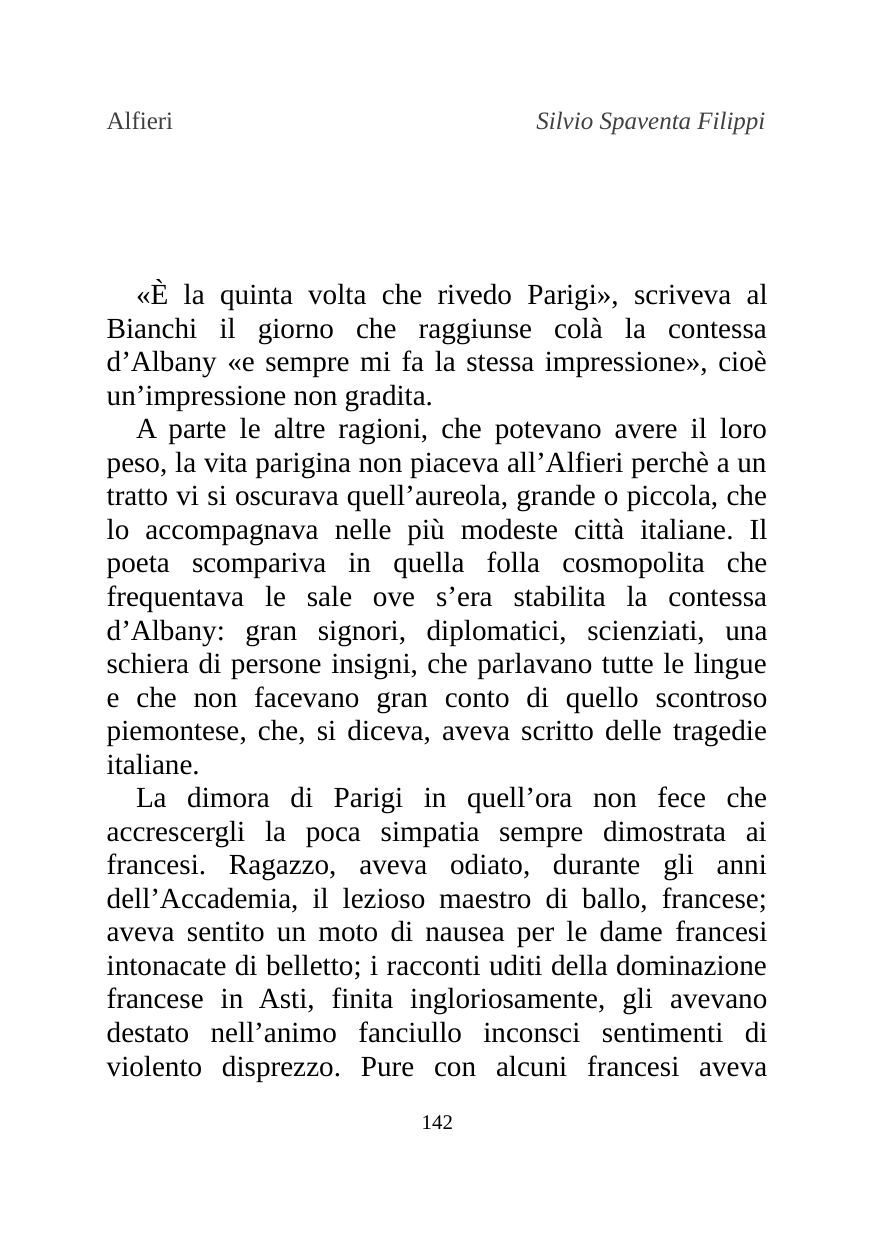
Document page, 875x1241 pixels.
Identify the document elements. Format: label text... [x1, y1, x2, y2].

text «È la quinta volta che rivedo Parigi», scriveva al Bianchi il giorno che raggiunse colà la contessa d’Albany «e sempre mi fa la stessa impressione», cioè un’impressione non gradita. [106, 277, 768, 411]
text A parte le altre ragioni, che potevano avere il loro peso, la vita parigina non piaceva all’Alfieri perchè a un tratto vi si oscurava quell’aureola, grande o piccola, che lo accompagnava nelle più modeste città italiane. Il poeta scompariva in quella folla cosmopolita che frequentava le sale ove s’era stabilita la contessa d’Albany: gran signori, diplomatici, scienziati, una schiera di persone insigni, che parlavano tutte le lingue e che non facevano gran conto di quello scontroso piemontese, che, si diceva, aveva scritto delle tragedie italiane. [106, 411, 768, 780]
text La dimora di Parigi in quell’ora non fece che accrescergli la poca simpatia sempre dimostrata ai francesi. Ragazzo, aveva odiato, durante gli anni dell’Accademia, il lezioso maestro di ballo, francese; aveva sentito un moto di nausea per le dame francesi intonacate di belletto; i racconti uditi della dominazione francese in Asti, finita ingloriosamente, gli avevano destato nell’animo fanciullo inconsci sentimenti di violento disprezzo. Pure con alcuni francesi aveva [106, 780, 768, 1082]
